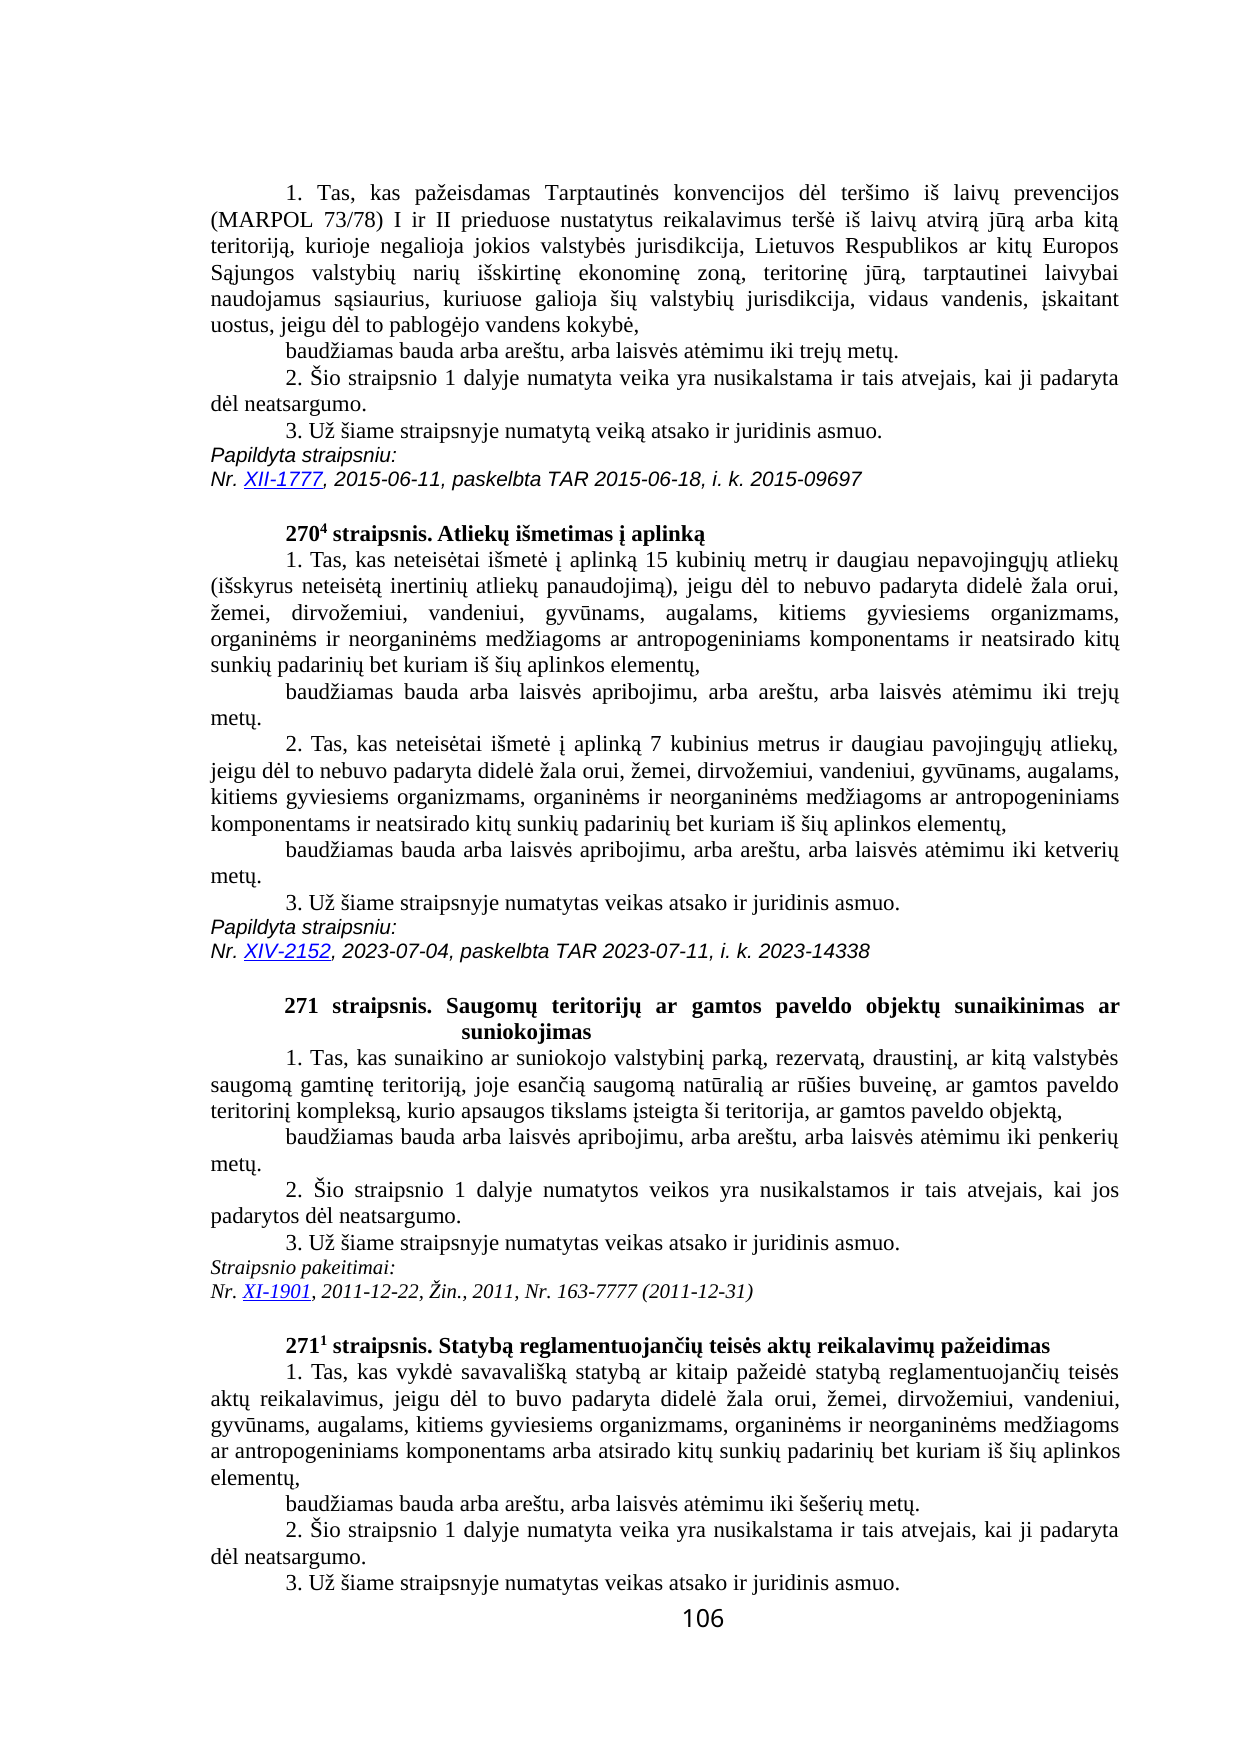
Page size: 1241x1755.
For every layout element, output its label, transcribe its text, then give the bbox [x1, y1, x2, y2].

text 2. Šio straipsnio 1 dalyje numatyta veika yra nusikalstama ir tais atvejais, kai ji padaryta dėl neatsargumo. [210, 1517, 1120, 1569]
text 3. Už šiame straipsnyje numatytas veikas atsako ir juridinis asmuo. [210, 889, 1120, 915]
text 2. Šio straipsnio 1 dalyje numatytos veikos yra nusikalstamos ir tais atvejais, kai jos padarytos dėl neatsargumo. [210, 1176, 1120, 1229]
text Nr. XI-1901, 2011-12-22, Žin., 2011, Nr. 163-7777 (2011-12-31) [210, 1279, 1120, 1303]
text 271 straipsnis. Saugomų teritorijų ar gamtos paveldo objektų sunaikinimas ar suniokojimas [284, 992, 1120, 1044]
text Papildyta straipsniu: [210, 443, 1120, 467]
text 2. Tas, kas neteisėtai išmetė į aplinką 7 kubinius metrus ir daugiau pavojingųjų atliekų, jeigu dėl to nebuvo padaryta didelė žala orui, žemei, dirvožemiui, vandeniui, gyvūnams, augalams, kitiems gyviesiems organizmams, organinėms ir neorganinėms medžiagoms ar antropogeniniams komponentams ir neatsirado kitų sunkių padarinių bet kuriam iš šių aplinkos elementų, [210, 731, 1120, 836]
text 2. Šio straipsnio 1 dalyje numatyta veika yra nusikalstama ir tais atvejais, kai ji padaryta dėl neatsargumo. [210, 364, 1120, 417]
text Straipsnio pakeitimai: [210, 1255, 1120, 1279]
text 1. Tas, kas pažeisdamas Tarptautinės konvencijos dėl teršimo iš laivų prevencijos (MARPOL 73/78) I ir II prieduose nustatytus reikalavimus teršė iš laivų atvirą jūrą arba kitą teritoriją, kurioje negalioja jokios valstybės jurisdikcija, Lietuvos Respublikos ar kitų Europos Sąjungos valstybių narių išskirtinę ekonominę zoną, teritorinę jūrą, tarptautinei laivybai naudojamus sąsiaurius, kuriuose galioja šių valstybių jurisdikcija, vidaus vandenis, įskaitant uostus, jeigu dėl to pablogėjo vandens kokybė, [210, 179, 1120, 338]
text 2704 straipsnis. Atliekų išmetimas į aplinką [210, 520, 1120, 546]
text 1. Tas, kas neteisėtai išmetė į aplinką 15 kubinių metrų ir daugiau nepavojingųjų atliekų (išskyrus neteisėtą inertinių atliekų panaudojimą), jeigu dėl to nebuvo padaryta didelė žala orui, žemei, dirvožemiui, vandeniui, gyvūnams, augalams, kitiems gyviesiems organizmams, organinėms ir neorganinėms medžiagoms ar antropogeniniams komponentams ir neatsirado kitų sunkių padarinių bet kuriam iš šių aplinkos elementų, [210, 546, 1120, 678]
text 3. Už šiame straipsnyje numatytas veikas atsako ir juridinis asmuo. [210, 1569, 1120, 1596]
text Papildyta straipsniu: [210, 915, 1120, 939]
text 1. Tas, kas sunaikino ar suniokojo valstybinį parką, rezervatą, draustinį, ar kitą valstybės saugomą gamtinę teritoriją, joje esančią saugomą natūralią ar rūšies buveinę, ar gamtos paveldo teritorinį kompleksą, kurio apsaugos tikslams įsteigta ši teritorija, ar gamtos paveldo objektą, [210, 1044, 1120, 1123]
text 3. Už šiame straipsnyje numatytą veiką atsako ir juridinis asmuo. [210, 417, 1120, 443]
text baudžiamas bauda arba laisvės apribojimu, arba areštu, arba laisvės atėmimu iki penkerių metų. [210, 1123, 1120, 1176]
text 1. Tas, kas vykdė savavališką statybą ar kitaip pažeidė statybą reglamentuojančių teisės aktų reikalavimus, jeigu dėl to buvo padaryta didelė žala orui, žemei, dirvožemiui, vandeniui, gyvūnams, augalams, kitiems gyviesiems organizmams, organinėms ir neorganinėms medžiagoms ar antropogeniniams komponentams arba atsirado kitų sunkių padarinių bet kuriam iš šių aplinkos elementų, [210, 1358, 1120, 1490]
text baudžiamas bauda arba areštu, arba laisvės atėmimu iki trejų metų. [210, 338, 1120, 364]
text Nr. XII-1777, 2015-06-11, paskelbta TAR 2015-06-18, i. k. 2015-09697 [210, 467, 1120, 491]
text 3. Už šiame straipsnyje numatytas veikas atsako ir juridinis asmuo. [210, 1229, 1120, 1255]
text 2711 straipsnis. Statybą reglamentuojančių teisės aktų reikalavimų pažeidimas [210, 1332, 1120, 1358]
text baudžiamas bauda arba areštu, arba laisvės atėmimu iki šešerių metų. [210, 1490, 1120, 1517]
text baudžiamas bauda arba laisvės apribojimu, arba areštu, arba laisvės atėmimu iki ketverių metų. [210, 836, 1120, 889]
text baudžiamas bauda arba laisvės apribojimu, arba areštu, arba laisvės atėmimu iki trejų metų. [210, 678, 1120, 731]
text Nr. XIV-2152, 2023-07-04, paskelbta TAR 2023-07-11, i. k. 2023-14338 [210, 939, 1120, 963]
